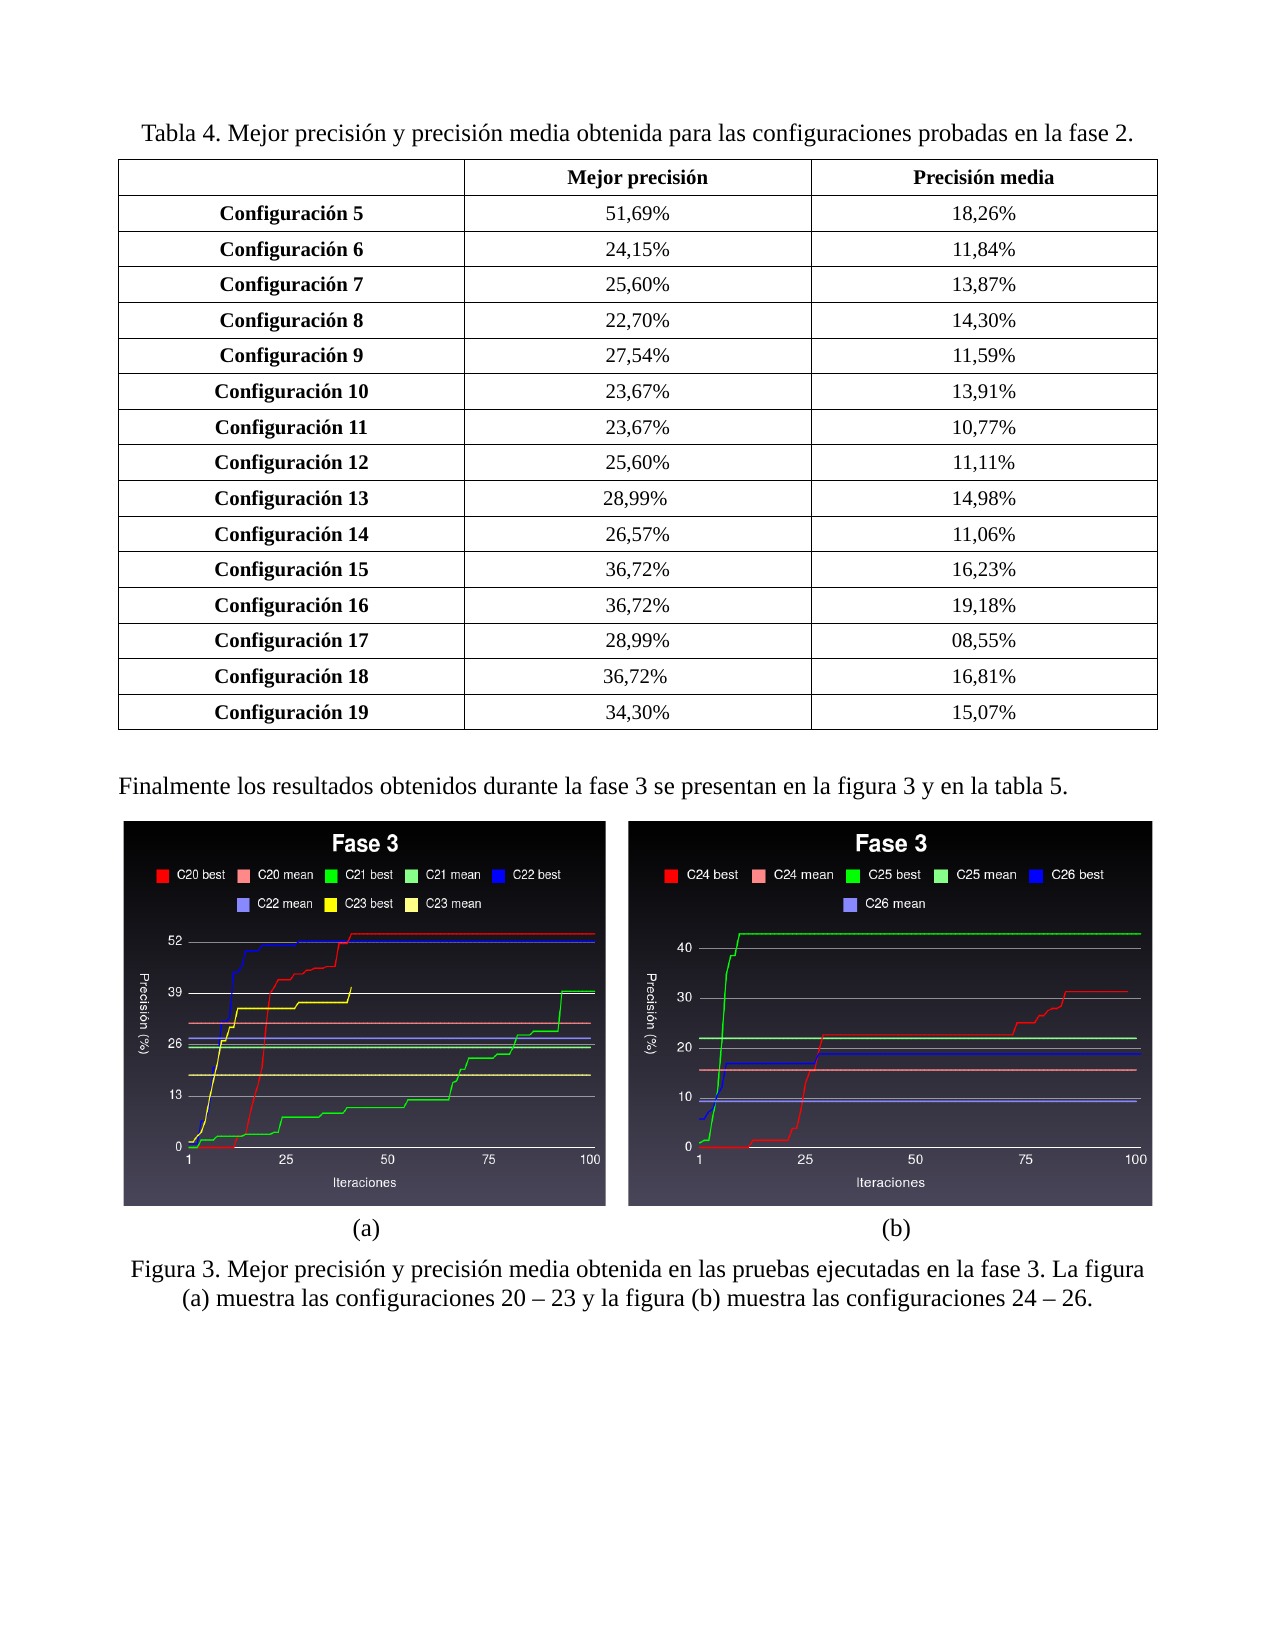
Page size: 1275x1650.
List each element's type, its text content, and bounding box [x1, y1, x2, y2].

table_cell 16,81% [812, 659, 1157, 694]
picture [628, 821, 1153, 1206]
table_cell Configuración 17 [119, 624, 464, 658]
table_cell Configuración 5 [119, 196, 464, 231]
table_cell 36,72% [465, 552, 811, 587]
table_cell Configuración 16 [119, 588, 464, 622]
table_cell 11,84% [812, 232, 1157, 266]
table_cell 10,77% [812, 410, 1157, 444]
subtitle (a) (b) [118, 1213, 1157, 1242]
text Tabla 4. Mejor precisión y precisión media obtenida para las configuraciones probadas en la fase 2. [118, 118, 1157, 147]
subtitle Figura 3. Mejor precisión y precisión media obtenida en las pruebas ejecutadas en la fase 3. La figura (a) muestra las configuraciones 20 – 23 y la figura (b) muestra las configuraciones 24 – 26. [118, 1254, 1157, 1312]
table_cell 36,72% [465, 659, 811, 694]
picture [123, 821, 606, 1206]
table_cell 18,26% [812, 196, 1157, 231]
table_cell Configuración 12 [119, 445, 464, 480]
table_header Precisión media [812, 160, 1157, 195]
table_cell Configuración 8 [119, 303, 464, 337]
table_cell 24,15% [465, 232, 811, 266]
table_cell Configuración 7 [119, 267, 464, 302]
table_cell 11,11% [812, 445, 1157, 480]
table_cell Configuración 11 [119, 410, 464, 444]
table_cell Configuración 6 [119, 232, 464, 266]
table_cell 25,60% [465, 267, 811, 302]
table_cell 14,30% [812, 303, 1157, 337]
table_cell Configuración 13 [119, 481, 464, 516]
table_cell 14,98% [812, 481, 1157, 516]
table_cell Configuración 14 [119, 517, 464, 551]
table_cell Configuración 10 [119, 374, 464, 409]
table_cell 16,23% [812, 552, 1157, 587]
table_cell 13,91% [812, 374, 1157, 409]
table_cell 28,99% [465, 481, 811, 516]
table_cell 11,59% [812, 339, 1157, 373]
table_cell 26,57% [465, 517, 811, 551]
table_cell 08,55% [812, 624, 1157, 658]
table_cell 15,07% [812, 695, 1157, 729]
table_cell 51,69% [465, 196, 811, 231]
table_cell 25,60% [465, 445, 811, 480]
table_header [119, 160, 464, 195]
table_cell 23,67% [465, 374, 811, 409]
table_cell 34,30% [465, 695, 811, 729]
table_cell 22,70% [465, 303, 811, 337]
table_cell 11,06% [812, 517, 1157, 551]
table_cell 28,99% [465, 624, 811, 658]
table_cell 13,87% [812, 267, 1157, 302]
table_cell 23,67% [465, 410, 811, 444]
table_cell Configuración 15 [119, 552, 464, 587]
table_cell Configuración 19 [119, 695, 464, 729]
table_cell 27,54% [465, 339, 811, 373]
table_cell Configuración 18 [119, 659, 464, 694]
table_header Mejor precisión [465, 160, 811, 195]
text Finalmente los resultados obtenidos durante la fase 3 se presentan en la figura 3 y en la tabla 5. [118, 771, 1157, 799]
table_cell 19,18% [812, 588, 1157, 622]
table_cell Configuración 9 [119, 339, 464, 373]
table_cell 36,72% [465, 588, 811, 622]
